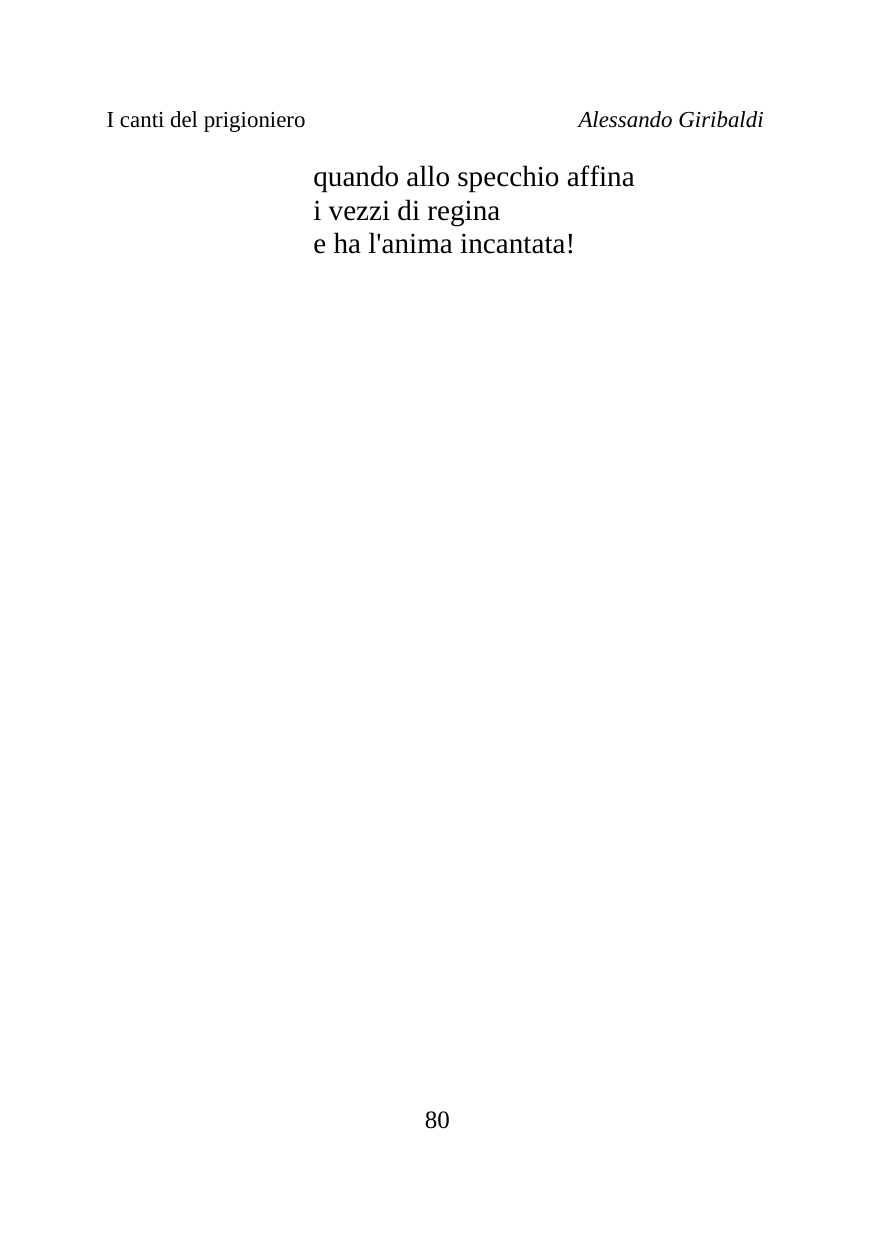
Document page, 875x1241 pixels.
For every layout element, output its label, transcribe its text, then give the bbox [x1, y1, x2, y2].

text quando allo specchio affina i vezzi di regina e ha l'anima incantata! [313, 159, 768, 260]
